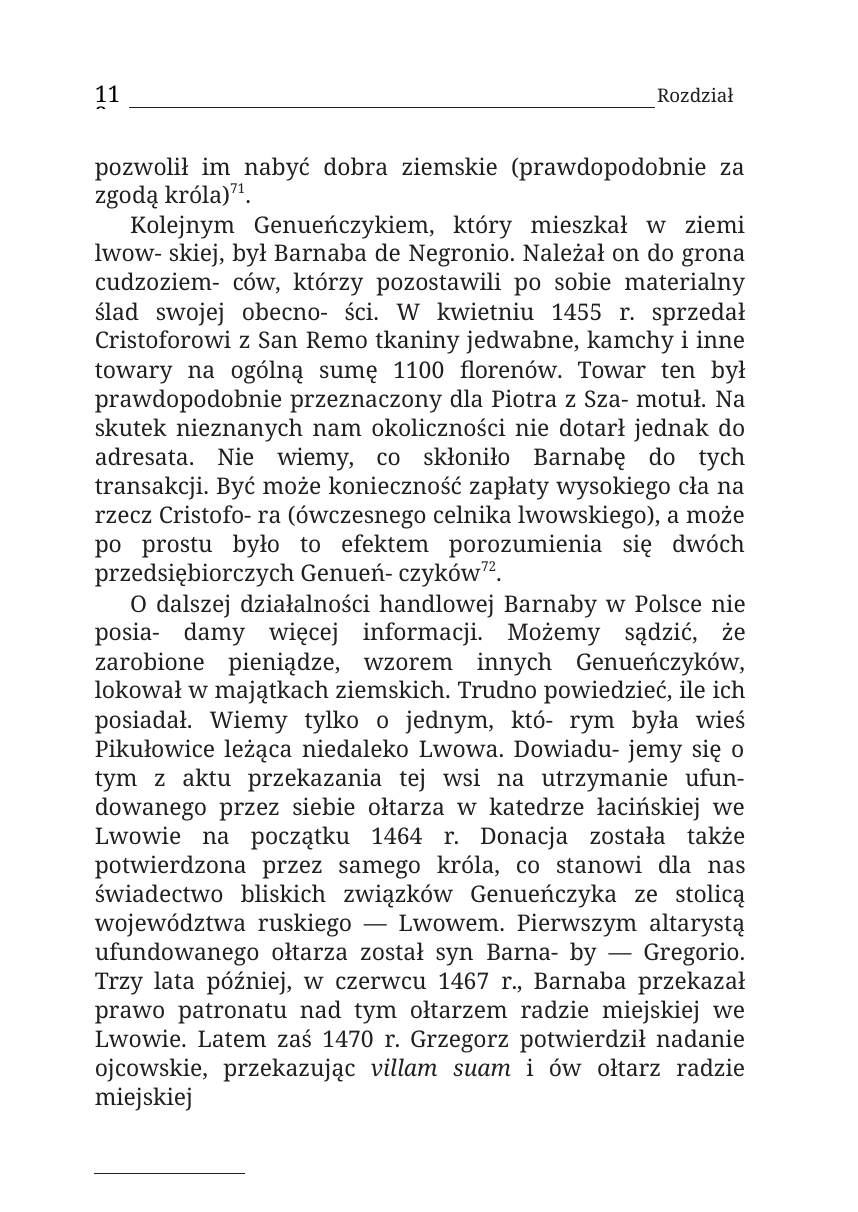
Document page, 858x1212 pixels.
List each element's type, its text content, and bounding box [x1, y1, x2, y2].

text pozwolił im nabyć dobra ziemskie (prawdopodobnie za zgodą króla)71. [94, 152, 745, 210]
text Kolejnym Genueńczykiem, który mieszkał w ziemi lwow- skiej, był Barnaba de Negronio. Należał on do grona cudzoziem- ców, którzy pozostawili po sobie materialny ślad swojej obecno- ści. W kwietniu 1455 r. sprzedał Cristoforowi z San Remo tkaniny jedwabne, kamchy i inne towary na ogólną sumę 1100 florenów. Towar ten był prawdopodobnie przeznaczony dla Piotra z Sza- motuł. Na skutek nieznanych nam okoliczności nie dotarł jednak do adresata. Nie wiemy, co skłoniło Barnabę do tych transakcji. Być może konieczność zapłaty wysokiego cła na rzecz Cristofo- ra (ówczesnego celnika lwowskiego), a może po prostu było to efektem porozumienia się dwóch przedsiębiorczych Genueń- czyków72. [94, 210, 746, 588]
text O dalszej działalności handlowej Barnaby w Polsce nie posia- damy więcej informacji. Możemy sądzić, że zarobione pieniądze, wzorem innych Genueńczyków, lokował w majątkach ziemskich. Trudno powiedzieć, ile ich posiadał. Wiemy tylko o jednym, któ- rym była wieś Pikułowice leżąca niedaleko Lwowa. Dowiadu- jemy się o tym z aktu przekazania tej wsi na utrzymanie ufun- dowanego przez siebie ołtarza w katedrze łacińskiej we Lwowie na początku 1464 r. Donacja została także potwierdzona przez samego króla, co stanowi dla nas świadectwo bliskich związków Genueńczyka ze stolicą województwa ruskiego — Lwowem. Pierwszym altarystą ufundowanego ołtarza został syn Barna- by — Gregorio. Trzy lata później, w czerwcu 1467 r., Barnaba przekazał prawo patronatu nad tym ołtarzem radzie miejskiej we Lwowie. Latem zaś 1470 r. Grzegorz potwierdził nadanie ojcowskie, przekazując villam suam i ów ołtarz radzie miejskiej [94, 589, 745, 1113]
